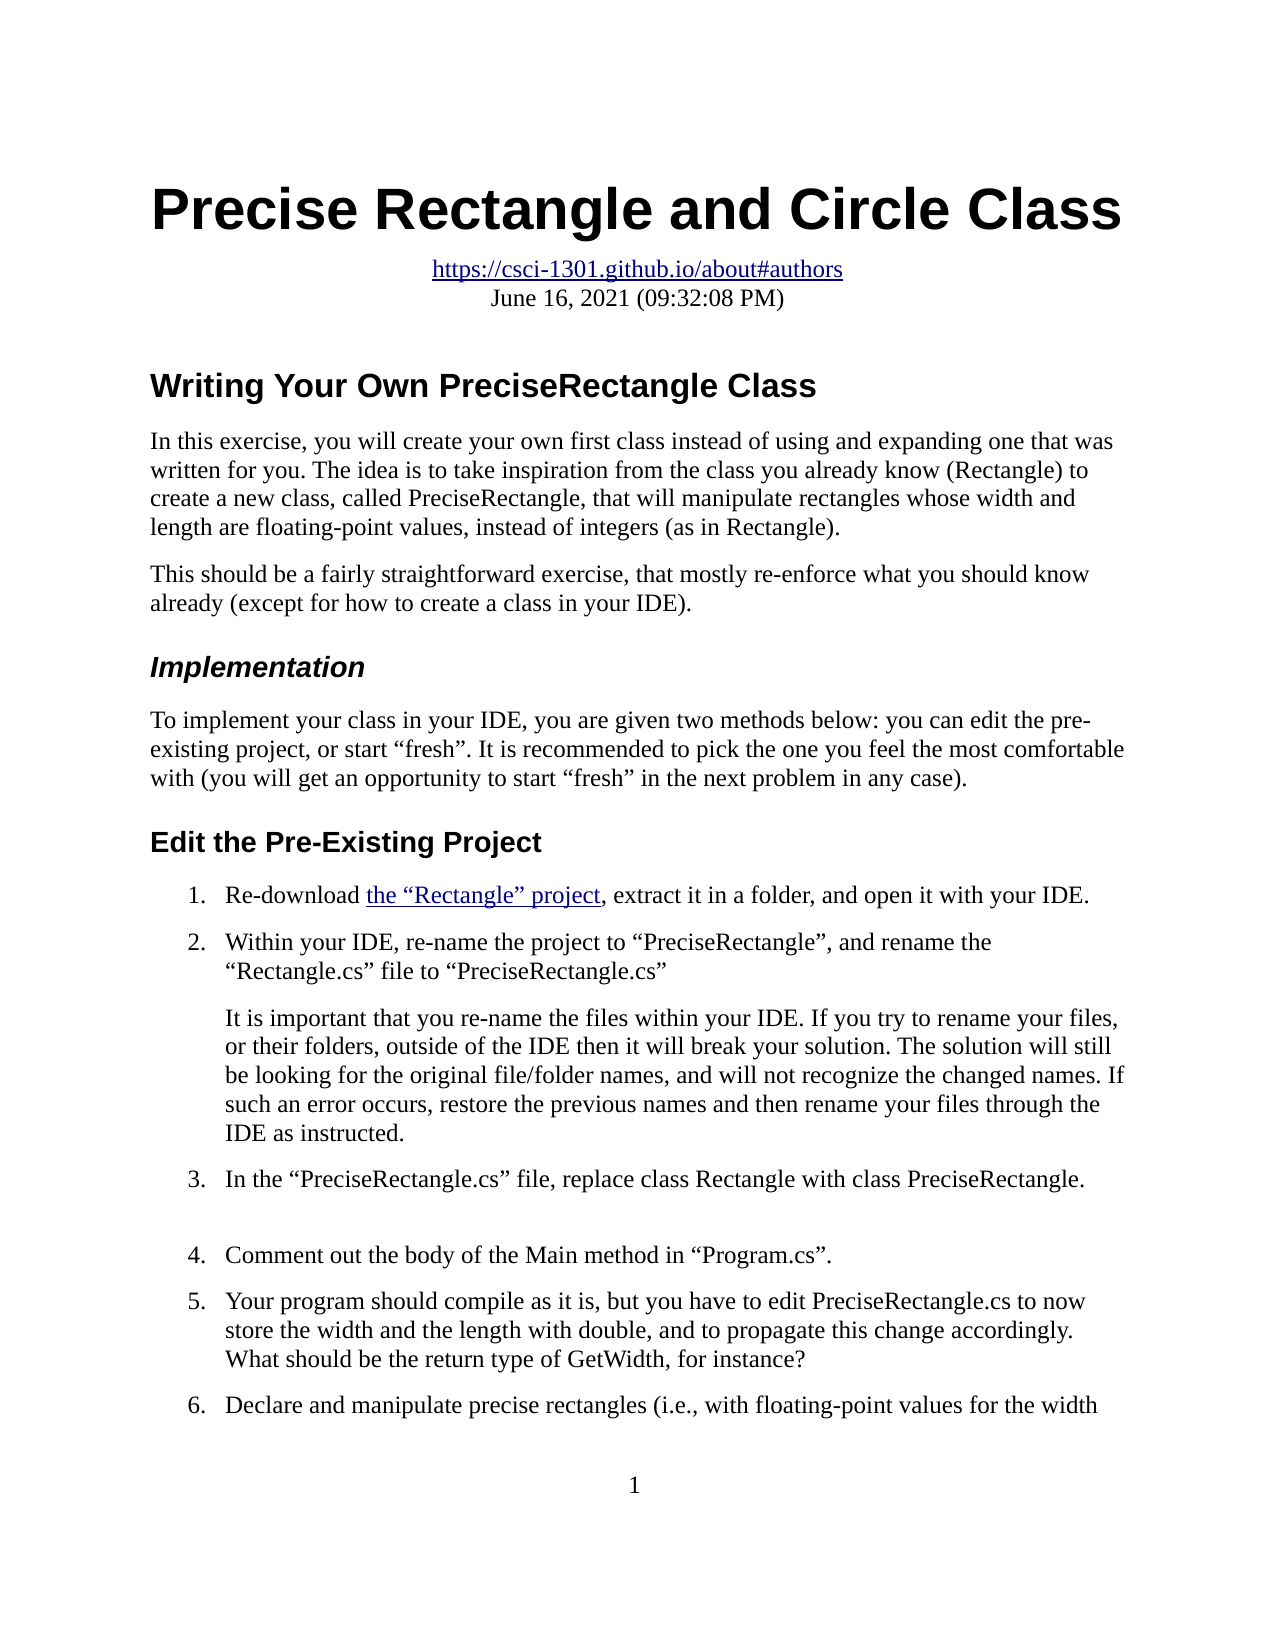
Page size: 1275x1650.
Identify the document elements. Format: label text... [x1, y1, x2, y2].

list Within your IDE, re-name the project to “PreciseRectangle”, and rename the “Rectangle.cs” file to “PreciseRectangle.cs” [187, 927, 1125, 985]
list Declare and manipulate precise rectangles (i.e., with floating-point values for the width [187, 1391, 1125, 1419]
list Your program should compile as it is, but you have to edit PreciseRectangle.cs to now store the width and the length with double, and to propagate this change accordingly. What should be the return type of GetWidth, for instance? [187, 1286, 1125, 1373]
subtitle Edit the Pre-Existing Project [150, 826, 1125, 859]
list It is important that you re-name the files within your IDE. If you try to rename your files, or their folders, outside of the IDE then it will break your solution. The solution will still be looking for the original file/folder names, and will not recognize the changed names. If such an error occurs, restore the previous names and then rename your files through the IDE as instructed. [187, 1003, 1125, 1146]
text https://csci-1301.github.io/about#authors [150, 254, 1125, 283]
list Re-download the “Rectangle” project, extract it in a folder, and open it with your IDE. [187, 881, 1125, 909]
list Comment out the body of the Main method in “Program.cs”. [187, 1240, 1125, 1268]
text In this exercise, you will create your own first class instead of using and expanding one that was written for you. The idea is to take inspiration from the class you already know (Rectangle) to create a new class, called PreciseRectangle, that will manipulate rectangles whose width and length are floating-point values, instead of integers (as in Rectangle). [150, 426, 1125, 541]
text June 16, 2021 (09:32:08 PM) [150, 283, 1125, 312]
subtitle Writing Your Own PreciseRectangle Class [150, 366, 1125, 404]
title Precise Rectangle and Circle Class [150, 175, 1125, 242]
subtitle Implementation [150, 650, 1125, 684]
text This should be a fairly straightforward exercise, that mostly re-enforce what you should know already (except for how to create a class in your IDE). [150, 559, 1125, 616]
text To implement your class in your IDE, you are given two methods below: you can edit the pre-existing project, or start “fresh”. It is recommended to pick the one you feel the most comfortable with (you will get an opportunity to start “fresh” in the next problem in any case). [150, 705, 1125, 792]
list In the “PreciseRectangle.cs” file, replace class Rectangle with class PreciseRectangle. [187, 1164, 1125, 1222]
